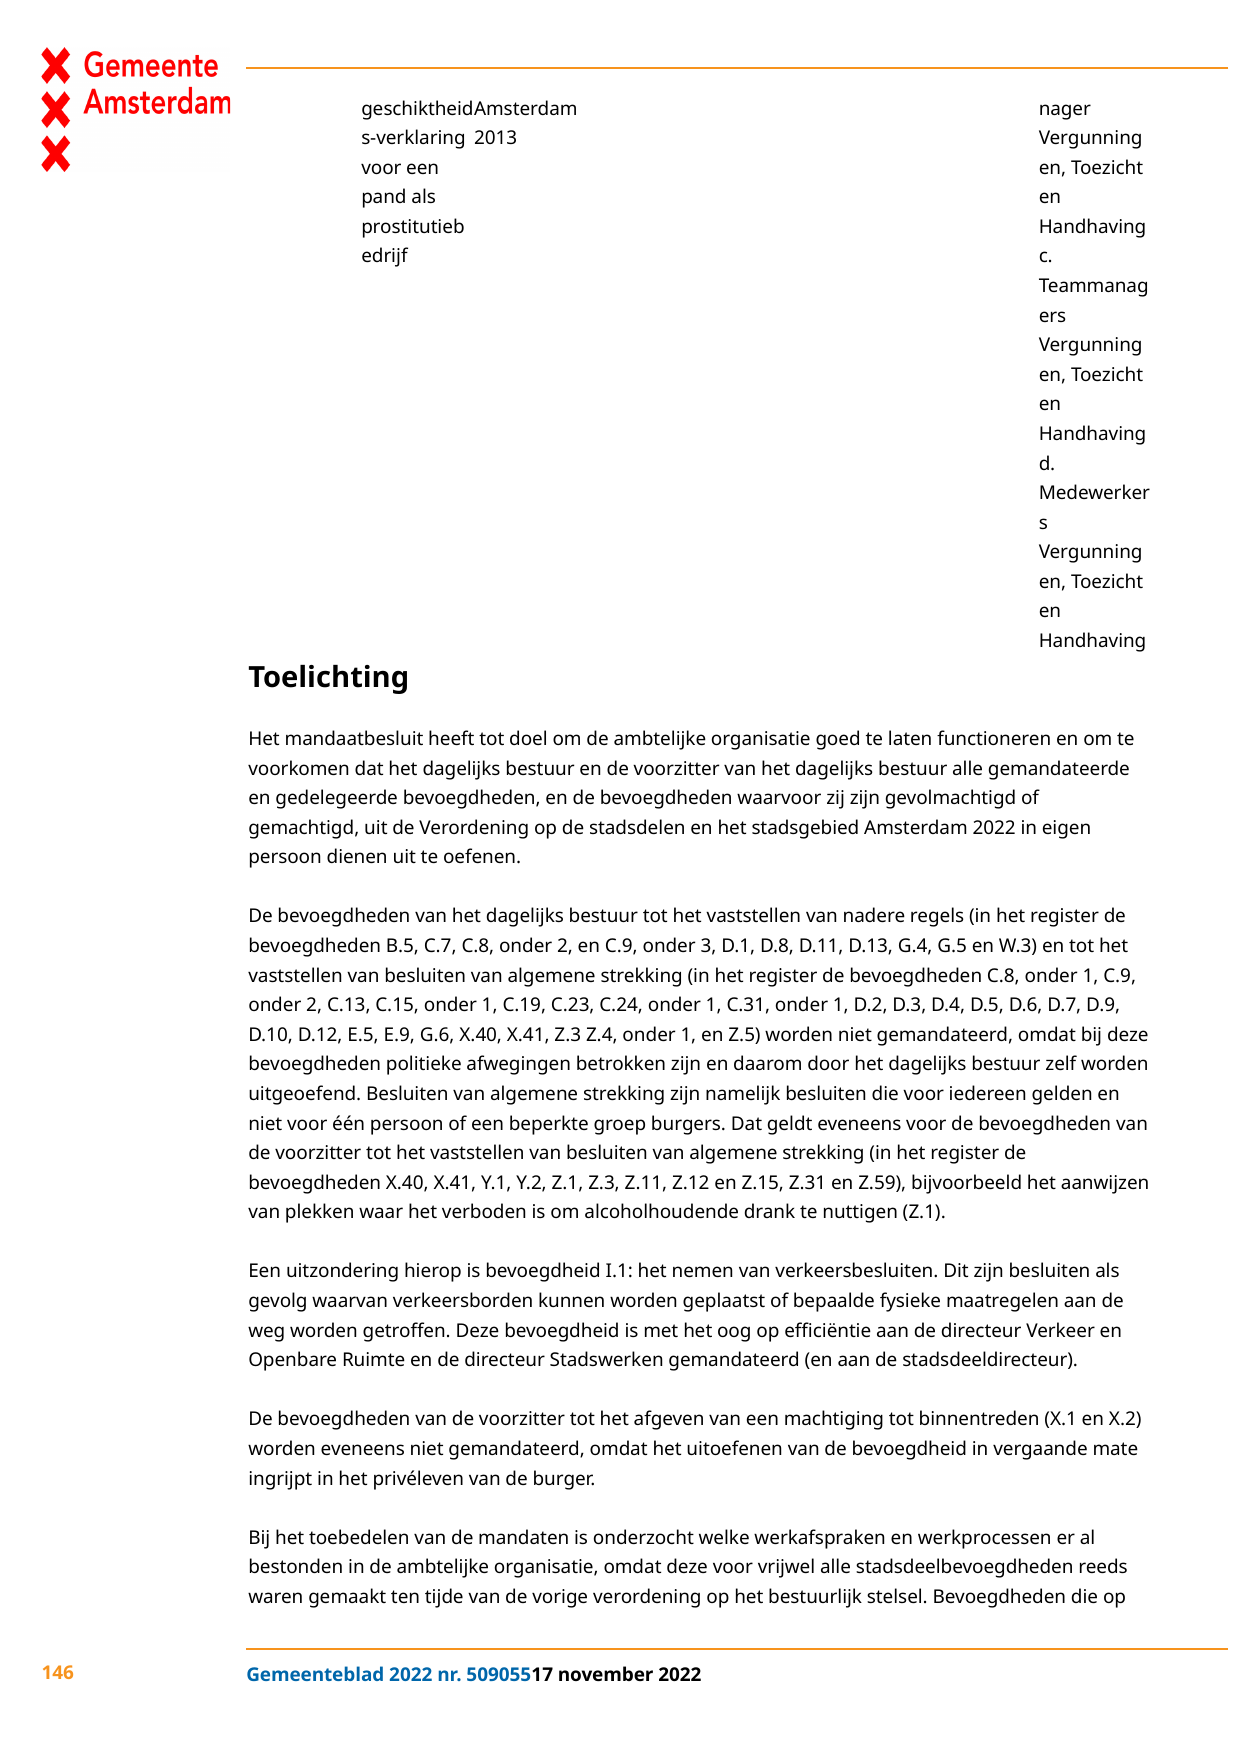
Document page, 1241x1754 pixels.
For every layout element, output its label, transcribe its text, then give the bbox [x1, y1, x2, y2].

table_cell [248, 95, 361, 653]
table_cell [813, 95, 926, 653]
text De bevoegdheden van de voorzitter tot het afgeven van een machtiging tot binnentreden (X.1 en X.2) worden eveneens niet gemandateerd, omdat het uitoefenen van de bevoegdheid in vergaande mate ingrijpt in het privéleven van de burger. [248, 1406, 1152, 1490]
text Bij het toebedelen van de mandaten is onderzocht welke werkafspraken en werkprocessen er al bestonden in de ambtelijke organisatie, omdat deze voor vrijwel alle stadsdeelbevoegdheden reeds waren gemaakt ten tijde van de vorige verordening op het bestuurlijk stelsel. Bevoegdheden die op [248, 1524, 1152, 1609]
text De bevoegdheden van het dagelijks bestuur tot het vaststellen van nadere regels (in het register de bevoegdheden B.5, C.7, C.8, onder 2, en C.9, onder 3, D.1, D.8, D.11, D.13, G.4, G.5 en W.3) en tot het vaststellen van besluiten van algemene strekking (in het register de bevoegdheden C.8, onder 1, C.9, onder 2, C.13, C.15, onder 1, C.19, C.23, C.24, onder 1, C.31, onder 1, D.2, D.3, D.4, D.5, D.6, D.7, D.9, D.10, D.12, E.5, E.9, G.6, X.40, X.41, Z.3 Z.4, onder 1, en Z.5) worden niet gemandateerd, omdat bij deze bevoegdheden politieke afwegingen betrokken zijn en daarom door het dagelijks bestuur zelf worden uitgeoefend. Besluiten van algemene strekking zijn namelijk besluiten die voor iedereen gelden en niet voor één persoon of een beperkte groep burgers. Dat geldt eveneens voor de bevoegdheden van de voorzitter tot het vaststellen van besluiten van algemene strekking (in het register de bevoegdheden X.40, X.41, Y.1, Y.2, Z.1, Z.3, Z.11, Z.12 en Z.15, Z.31 en Z.59), bijvoorbeeld het aanwijzen van plekken waar het verboden is om alcoholhoudende drank te nuttigen (Z.1). [248, 903, 1152, 1224]
table_cell [700, 95, 813, 653]
picture [41, 47, 231, 172]
table_cell nager Vergunningen, Toezicht en Handhaving c. Teammanagers Vergunningen, Toezicht en Handhaving d. Medewerkers Vergunningen, Toezicht en Handhaving [1039, 95, 1152, 653]
table_cell [926, 95, 1038, 653]
table_cell [587, 95, 700, 653]
text Toelichting [248, 656, 1152, 696]
text Het mandaatbesluit heeft tot doel om de ambtelijke organisatie goed te laten functioneren en om te voorkomen dat het dagelijks bestuur en de voorzitter van het dagelijks bestuur alle gemandateerde en gedelegeerde bevoegdheden, en de bevoegdheden waarvoor zij zijn gevolmachtigd of gemachtigd, uit de Verordening op de stadsdelen en het stadsgebied Amsterdam 2022 in eigen persoon dienen uit te oefenen. [248, 725, 1152, 869]
table_cell Amsterdam 2013 [474, 95, 587, 653]
table_cell geschiktheids-verklaring voor een pand als prostitutiebedrijf [361, 95, 474, 653]
text Een uitzondering hierop is bevoegdheid I.1: het nemen van verkeersbesluiten. Dit zijn besluiten als gevolg waarvan verkeersborden kunnen worden geplaatst of bepaalde fysieke maatregelen aan de weg worden getroffen. Deze bevoegdheid is met het oog op efficiëntie aan de directeur Verkeer en Openbare Ruimte en de directeur Stadswerken gemandateerd (en aan de stadsdeeldirecteur). [248, 1258, 1152, 1372]
